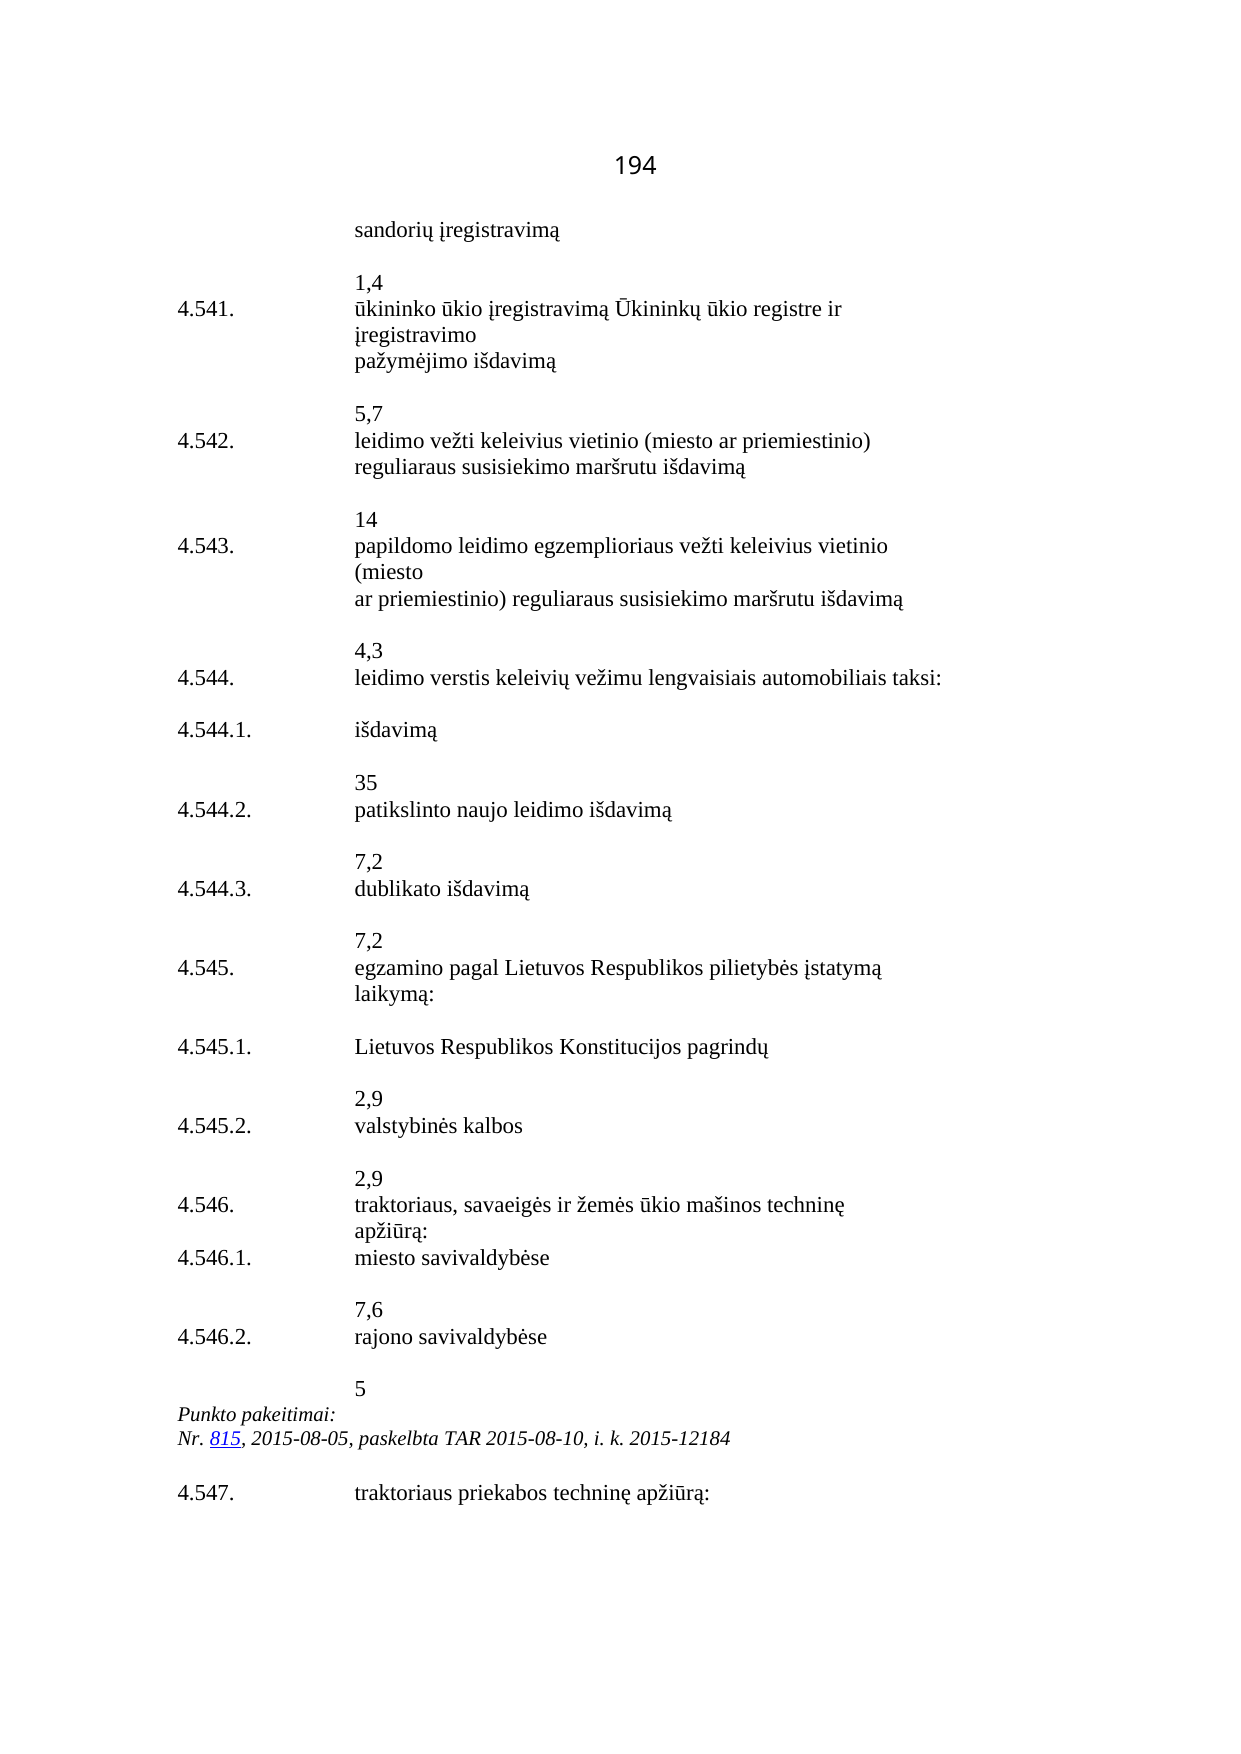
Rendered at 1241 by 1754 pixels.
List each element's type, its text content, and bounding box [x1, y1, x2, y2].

text 4.544.3. dublikato išdavimą 7,2 [177, 875, 945, 954]
text 4.546.2. rajono savivaldybėse 5 [177, 1323, 945, 1402]
text sandorių įregistravimą 1,4 [354, 216, 945, 295]
text 4.541. ūkininko ūkio įregistravimą Ūkininkų ūkio registre ir įregistravimo [177, 295, 945, 348]
text 4.545. egzamino pagal Lietuvos Respublikos pilietybės įstatymą laikymą: [177, 954, 945, 1033]
text 4.545.1. Lietuvos Respublikos Konstitucijos pagrindų 2,9 [177, 1033, 945, 1112]
text 4.543. papildomo leidimo egzemplioriaus vežti keleivius vietinio (miesto [177, 532, 945, 585]
text 4.546.1. miesto savivaldybėse 7,6 [177, 1244, 945, 1323]
text reguliaraus susisiekimo maršrutu išdavimą 14 [354, 453, 945, 532]
text 4.542. leidimo vežti keleivius vietinio (miesto ar priemiestinio) [177, 427, 945, 453]
text Nr. 815, 2015-08-05, paskelbta TAR 2015-08-10, i. k. 2015-12184 [177, 1426, 1093, 1450]
text 4.547. traktoriaus priekabos techninę apžiūrą: [177, 1479, 945, 1505]
text ar priemiestinio) reguliaraus susisiekimo maršrutu išdavimą 4,3 [354, 585, 945, 664]
text apžiūrą: [354, 1217, 945, 1244]
text 4.546. traktoriaus, savaeigės ir žemės ūkio mašinos techninę [177, 1191, 945, 1217]
text pažymėjimo išdavimą 5,7 [354, 348, 945, 427]
text 4.545.2. valstybinės kalbos 2,9 [177, 1112, 945, 1191]
text 4.544. leidimo verstis keleivių vežimu lengvaisiais automobiliais taksi: [177, 664, 945, 717]
text 4.544.1. išdavimą 35 [177, 717, 945, 796]
text 4.544.2. patikslinto naujo leidimo išdavimą 7,2 [177, 796, 945, 875]
text Punkto pakeitimai: [177, 1402, 1093, 1426]
